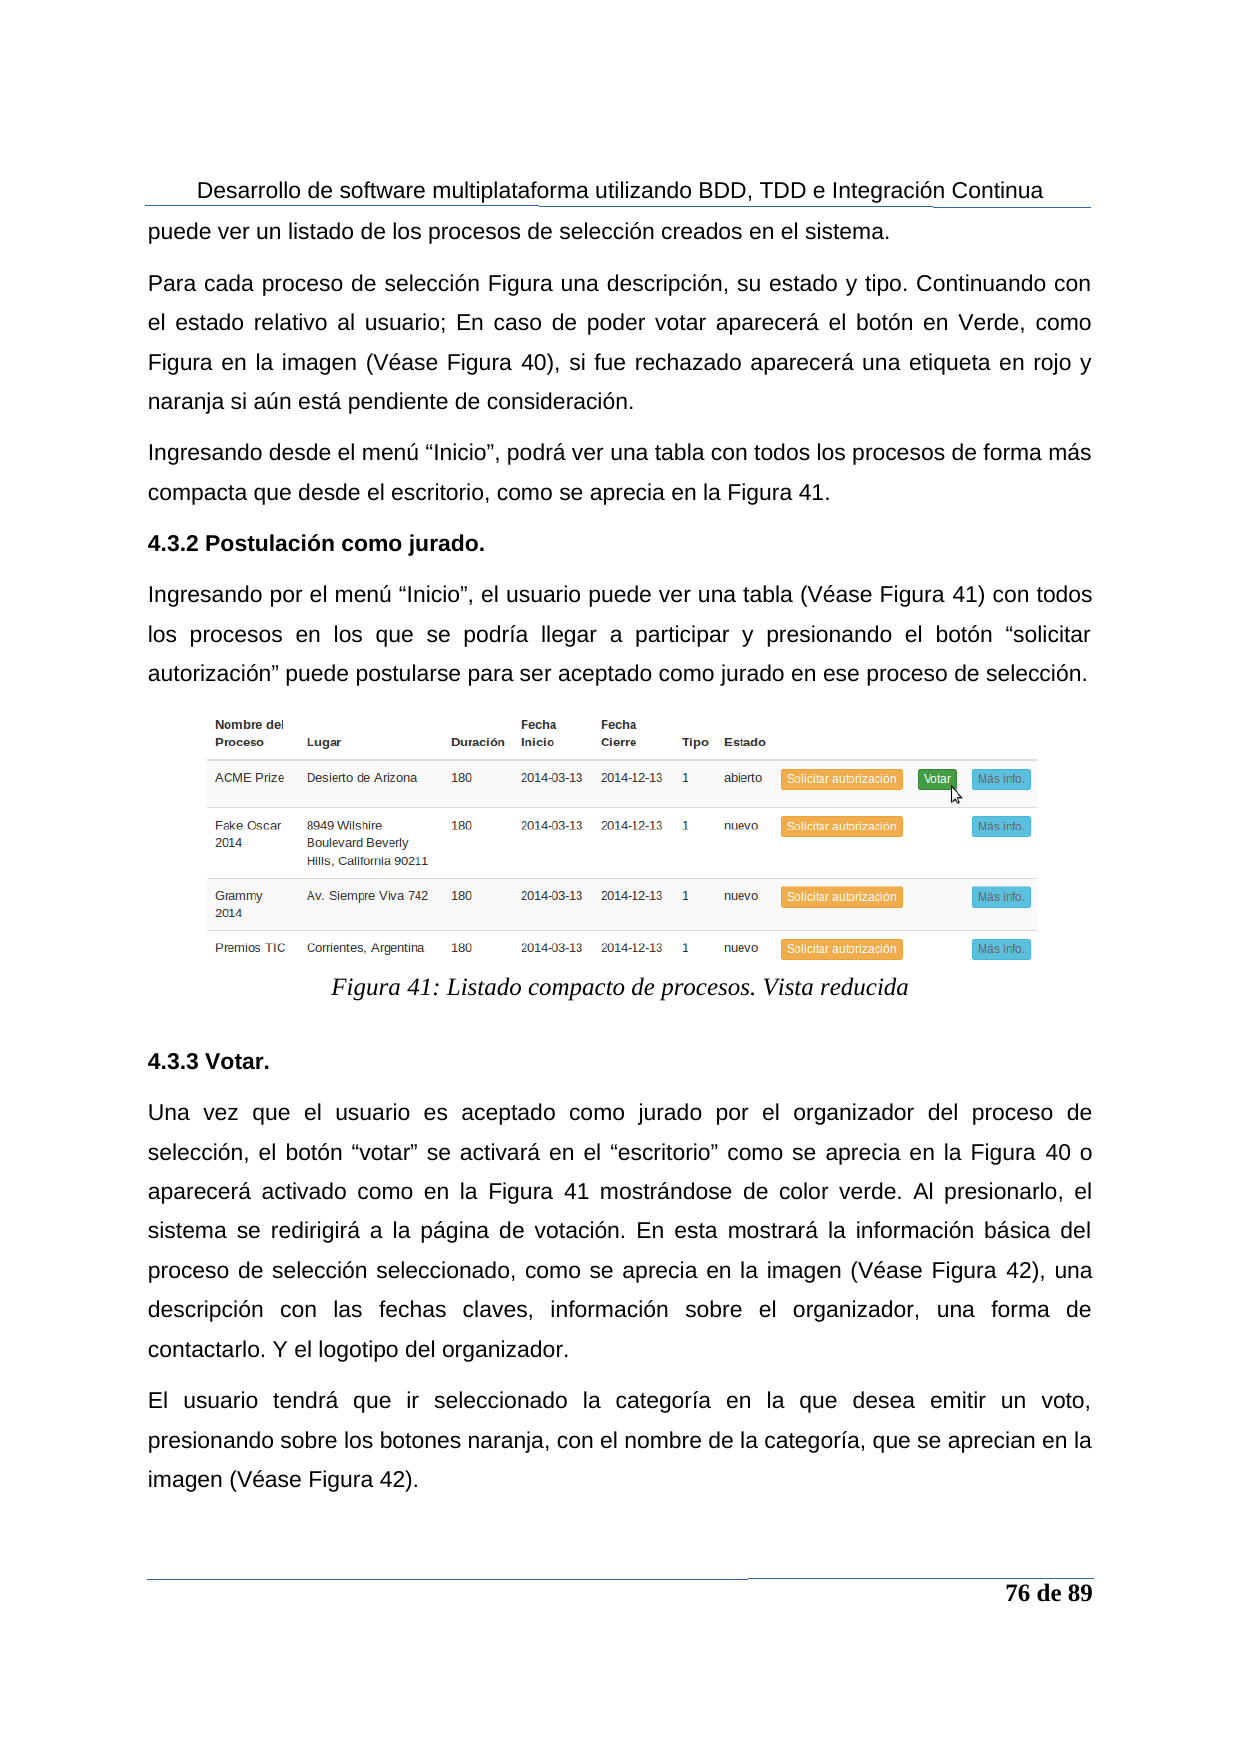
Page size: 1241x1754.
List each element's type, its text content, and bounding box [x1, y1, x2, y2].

picture [202, 716, 1038, 972]
text Figura 41: Listado compacto de procesos. Vista reducida [203, 972, 1037, 1000]
text 4.3.2 Postulación como jurado. [148, 530, 1093, 556]
text puede ver un listado de los procesos de selección creados en el sistema. [148, 218, 1093, 245]
text Una vez que el usuario es aceptado como jurado por el organizador del proceso de selección, el botón “votar” se activará en el “escritorio” como se aprecia en la Figura 40 o aparecerá activado como en la Figura 41 mostrándose de color verde. Al presionarlo, el sistema se redirigirá a la página de votación. En esta mostrará la información básica del proceso de selección seleccionado, como se aprecia en la imagen (Véase Figura 42), una descripción con las fechas claves, información sobre el organizador, una forma de contactarlo. Y el logotipo del organizador. [148, 1099, 1093, 1362]
text 4.3.3 Votar. [148, 1048, 1093, 1074]
text Ingresando desde el menú “Inicio”, podrá ver una tabla con todos los procesos de forma más compacta que desde el escritorio, como se aprecia en la Figura 41. [148, 439, 1093, 505]
text Para cada proceso de selección Figura una descripción, su estado y tipo. Continuando con el estado relativo al usuario; En caso de poder votar aparecerá el botón en Verde, como Figura en la imagen (Véase Figura 40), si fue rechazado aparecerá una etiqueta en rojo y naranja si aún está pendiente de consideración. [148, 269, 1093, 414]
text El usuario tendrá que ir seleccionado la categoría en la que desea emitir un voto, presionando sobre los botones naranja, con el nombre de la categoría, que se aprecian en la imagen (Véase Figura 42). [148, 1387, 1093, 1492]
text Ingresando por el menú “Inicio”, el usuario puede ver una tabla (Véase Figura 41) con todos los procesos en los que se podría llegar a participar y presionando el botón “solicitar autorización” puede postularse para ser aceptado como jurado en ese proceso de selección. [148, 581, 1093, 687]
